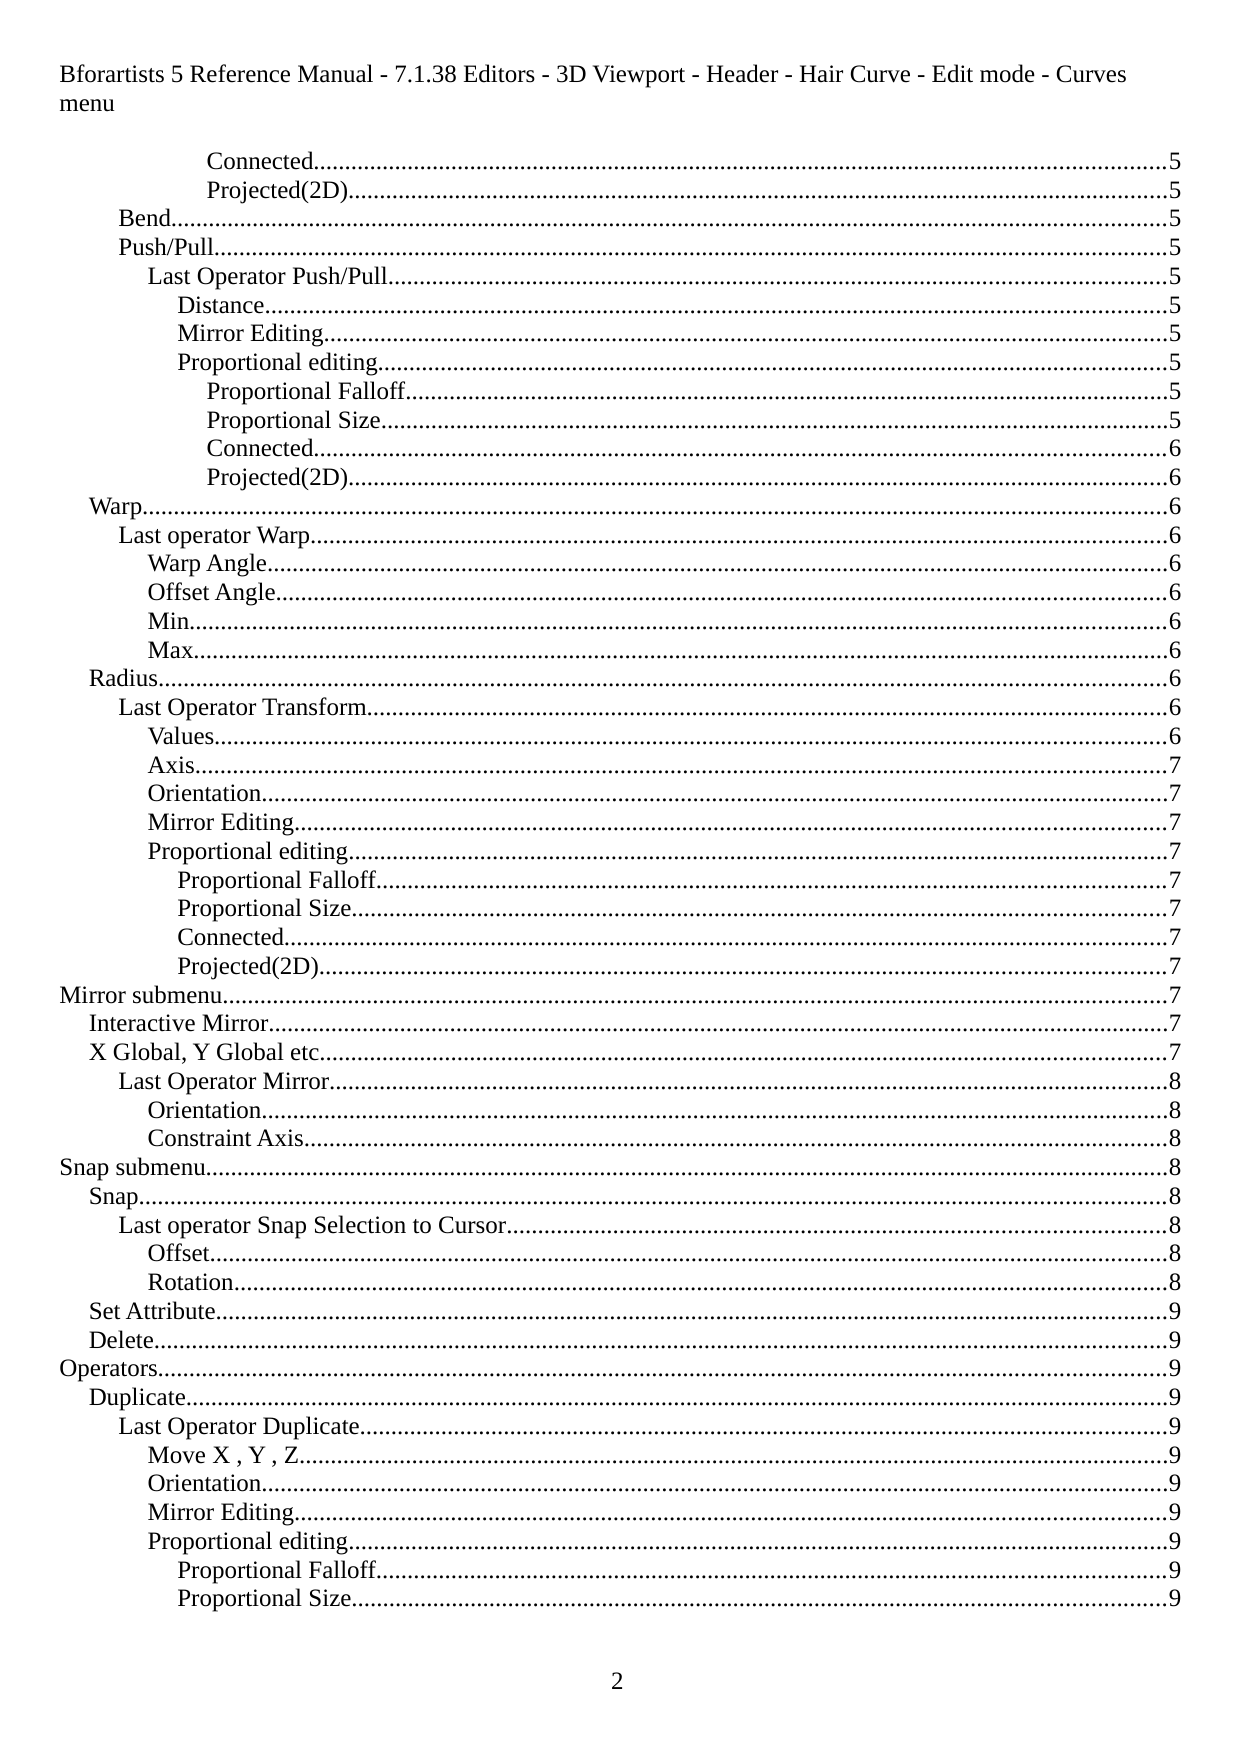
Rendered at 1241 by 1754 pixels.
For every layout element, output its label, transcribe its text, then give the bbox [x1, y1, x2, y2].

text Last operator Snap Selection to Cursor 8 [118, 1210, 1181, 1238]
text Offset 8 [147, 1238, 1181, 1267]
text Projected(2D) 7 [177, 951, 1181, 980]
text Axis 7 [147, 750, 1181, 778]
text Interactive Mirror 7 [88, 1008, 1181, 1037]
text Move X , Y , Z 9 [147, 1440, 1181, 1468]
text Min 6 [147, 606, 1181, 635]
text Mirror Editing 7 [147, 807, 1181, 836]
text Orientation 9 [147, 1468, 1181, 1497]
text Values 6 [147, 721, 1181, 750]
text Rotation 8 [147, 1267, 1181, 1296]
text Proportional editing 7 [147, 836, 1181, 865]
text Radius 6 [88, 663, 1181, 692]
text Projected(2D) 5 [206, 175, 1181, 203]
text Constraint Axis 8 [147, 1123, 1181, 1152]
text Push/Pull 5 [118, 232, 1181, 261]
text Orientation 7 [147, 778, 1181, 807]
text Duplicate 9 [88, 1382, 1181, 1411]
text Last Operator Transform 6 [118, 692, 1181, 721]
text Mirror Editing 9 [147, 1497, 1181, 1526]
text Mirror Editing 5 [177, 318, 1181, 347]
text Connected 6 [206, 433, 1181, 462]
text Operators 9 [59, 1353, 1181, 1382]
text Last operator Warp 6 [118, 520, 1181, 548]
text Proportional Size 9 [177, 1583, 1181, 1612]
text Orientation 8 [147, 1095, 1181, 1123]
text Proportional Falloff 9 [177, 1555, 1181, 1583]
text Warp Angle 6 [147, 548, 1181, 577]
text Warp 6 [88, 491, 1181, 520]
text Bend 5 [118, 203, 1181, 232]
text Projected(2D) 6 [206, 462, 1181, 491]
text Proportional editing 5 [177, 347, 1181, 376]
text Proportional Falloff 7 [177, 865, 1181, 893]
text Last Operator Mirror 8 [118, 1066, 1181, 1095]
text Connected 5 [206, 146, 1181, 175]
text Delete 9 [88, 1325, 1181, 1353]
text Offset Angle 6 [147, 577, 1181, 606]
text Max 6 [147, 635, 1181, 663]
text Proportional Size 5 [206, 405, 1181, 433]
text Connected 7 [177, 922, 1181, 951]
text Snap 8 [88, 1181, 1181, 1210]
text Proportional Falloff 5 [206, 376, 1181, 405]
text Proportional editing 9 [147, 1526, 1181, 1555]
text Mirror submenu 7 [59, 980, 1181, 1008]
text X Global, Y Global etc. 7 [88, 1037, 1181, 1066]
text Proportional Size 7 [177, 893, 1181, 922]
text Set Attribute 9 [88, 1296, 1181, 1325]
text Distance 5 [177, 290, 1181, 318]
text Last Operator Duplicate 9 [118, 1411, 1181, 1440]
text Last Operator Push/Pull 5 [147, 261, 1181, 290]
text Snap submenu 8 [59, 1152, 1181, 1181]
